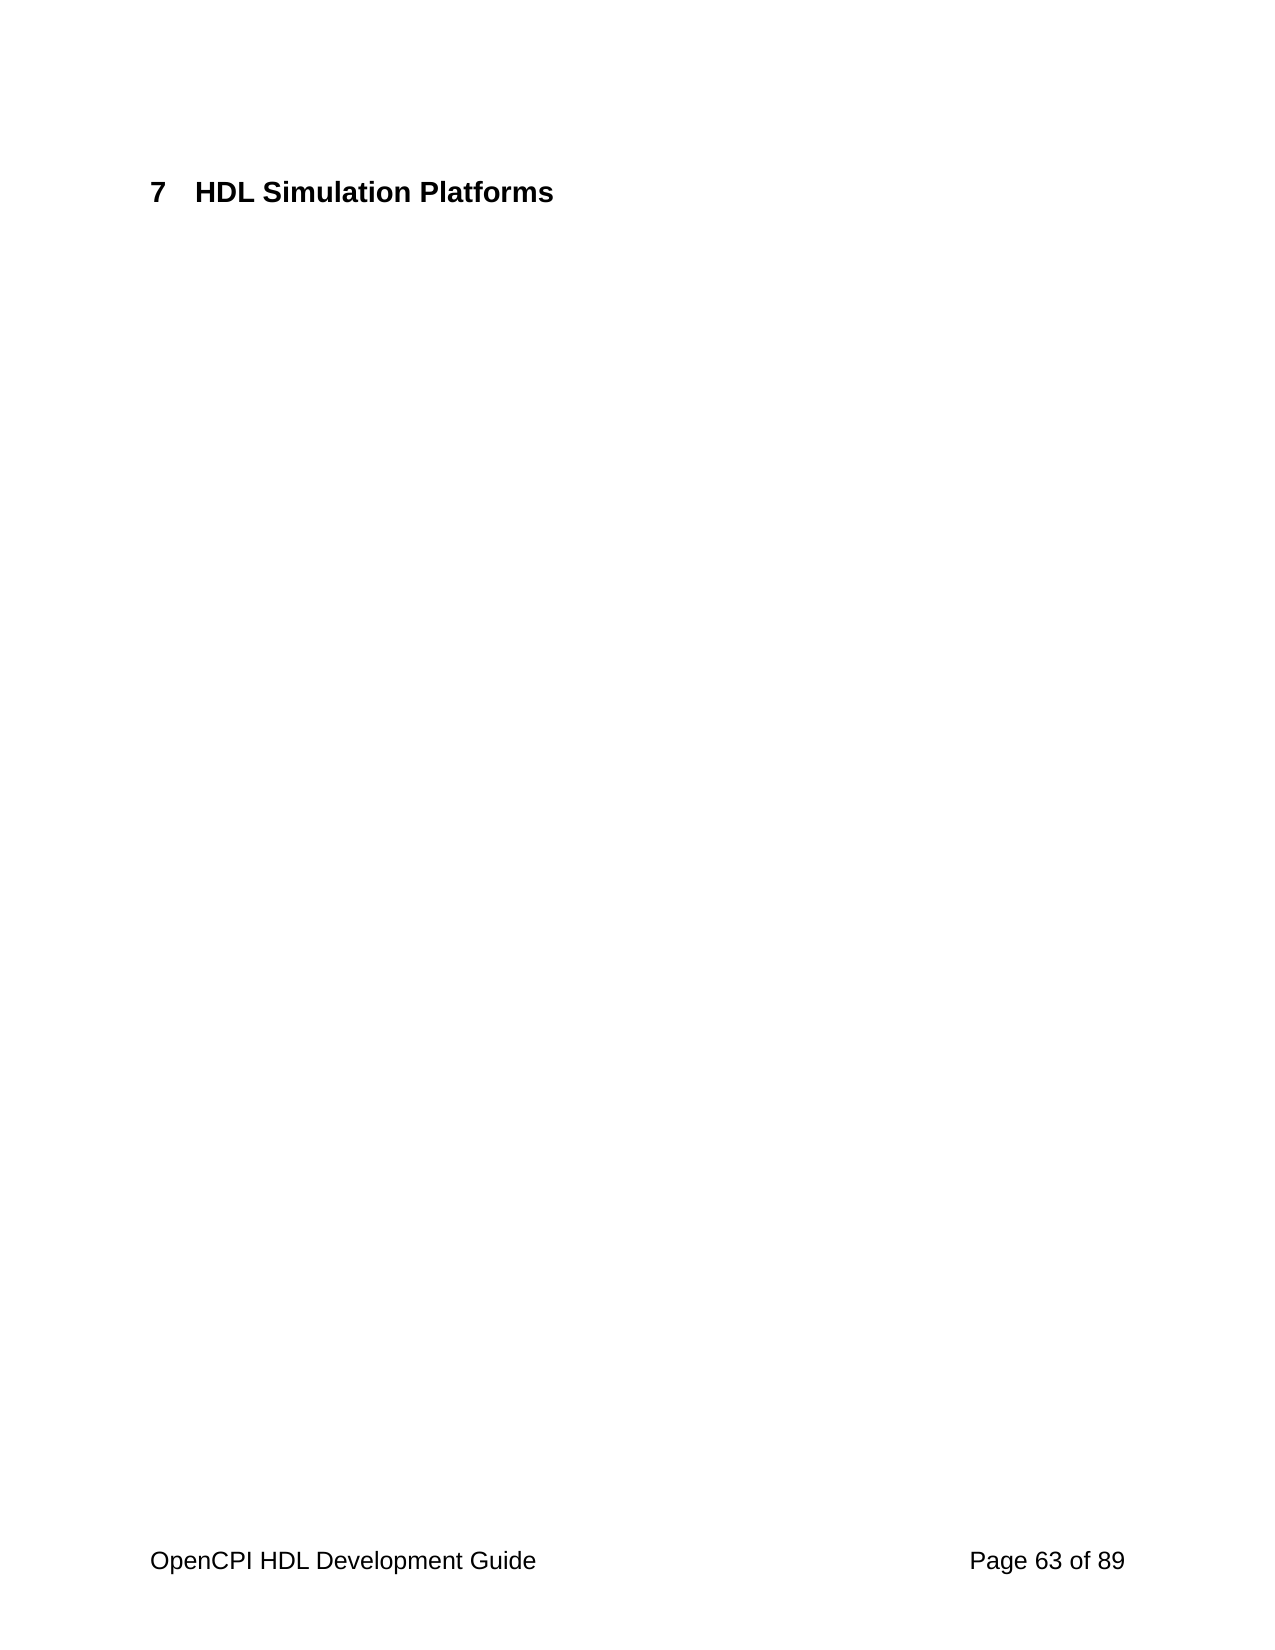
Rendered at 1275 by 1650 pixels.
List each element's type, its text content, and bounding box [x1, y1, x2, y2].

subtitle HDL Simulation Platforms [150, 175, 1125, 208]
